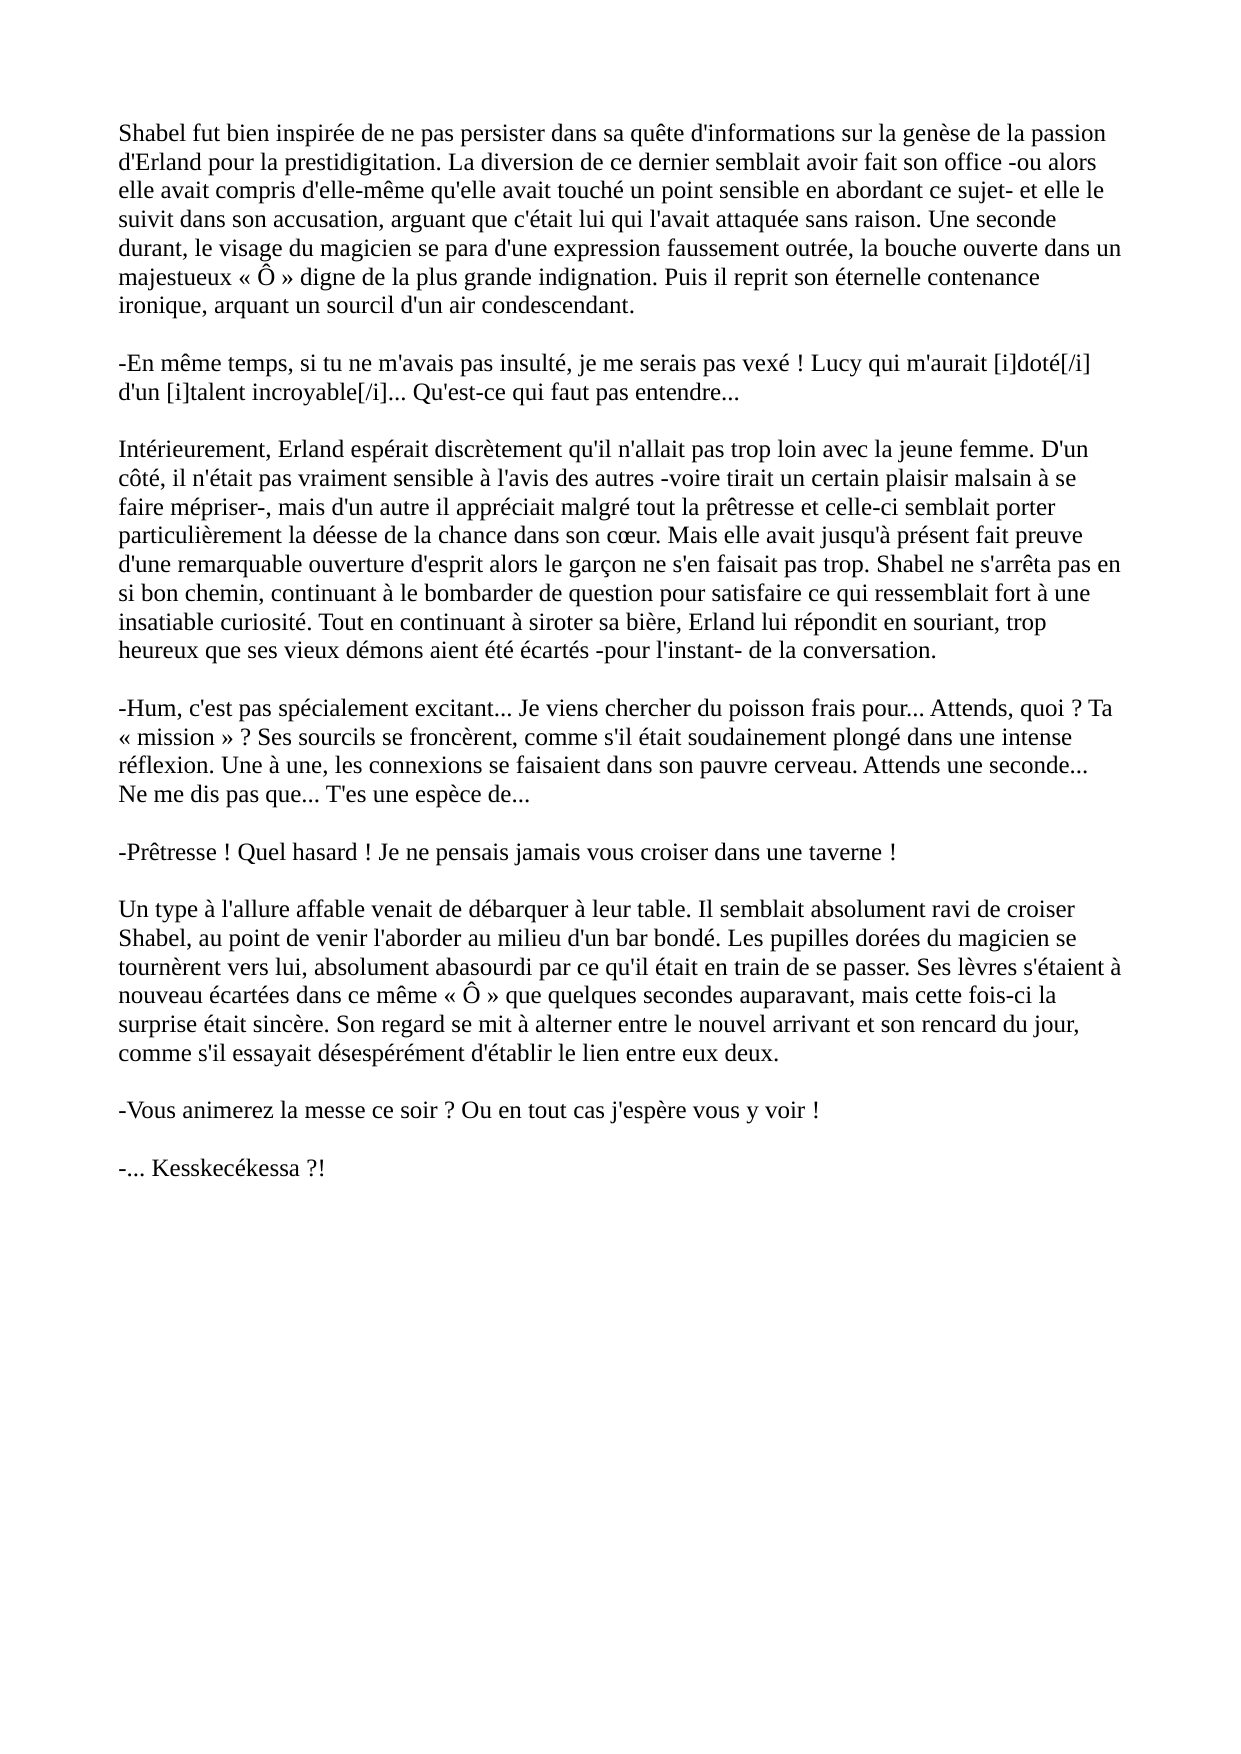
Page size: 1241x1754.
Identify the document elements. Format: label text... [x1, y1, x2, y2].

text Shabel fut bien inspirée de ne pas persister dans sa quête d'informations sur la genèse de la passion d'Erland pour la prestidigitation. La diversion de ce dernier semblait avoir fait son office -ou alors elle avait compris d'elle-même qu'elle avait touché un point sensible en abordant ce sujet- et elle le suivit dans son accusation, arguant que c'était lui qui l'avait attaquée sans raison. Une seconde durant, le visage du magicien se para d'une expression faussement outrée, la bouche ouverte dans un majestueux « Ô » digne de la plus grande indignation. Puis il reprit son éternelle contenance ironique, arquant un sourcil d'un air condescendant. [118, 118, 1122, 319]
text Un type à l'allure affable venait de débarquer à leur table. Il semblait absolument ravi de croiser Shabel, au point de venir l'aborder au milieu d'un bar bondé. Les pupilles dorées du magicien se tournèrent vers lui, absolument abasourdi par ce qu'il était en train de se passer. Ses lèvres s'étaient à nouveau écartées dans ce même « Ô » que quelques secondes auparavant, mais cette fois-ci la surprise était sincère. Son regard se mit à alterner entre le nouvel arrivant et son rencard du jour, comme s'il essayait désespérément d'établir le lien entre eux deux. [118, 894, 1122, 1067]
text -Prêtresse ! Quel hasard ! Je ne pensais jamais vous croiser dans une taverne ! [118, 837, 1122, 866]
text -En même temps, si tu ne m'avais pas insulté, je me serais pas vexé ! Lucy qui m'aurait [i]doté[/i] d'un [i]talent incroyable[/i]... Qu'est-ce qui faut pas entendre... [118, 348, 1122, 406]
text -Hum, c'est pas spécialement excitant... Je viens chercher du poisson frais pour... Attends, quoi ? Ta « mission » ? Ses sourcils se froncèrent, comme s'il était soudainement plongé dans une intense réflexion. Une à une, les connexions se faisaient dans son pauvre cerveau. Attends une seconde... Ne me dis pas que... T'es une espèce de... [118, 693, 1122, 808]
text -... Kesskecékessa ?! [118, 1153, 1122, 1182]
text Intérieurement, Erland espérait discrètement qu'il n'allait pas trop loin avec la jeune femme. D'un côté, il n'était pas vraiment sensible à l'avis des autres -voire tirait un certain plaisir malsain à se faire mépriser-, mais d'un autre il appréciait malgré tout la prêtresse et celle-ci semblait porter particulièrement la déesse de la chance dans son cœur. Mais elle avait jusqu'à présent fait preuve d'une remarquable ouverture d'esprit alors le garçon ne s'en faisait pas trop. Shabel ne s'arrêta pas en si bon chemin, continuant à le bombarder de question pour satisfaire ce qui ressemblait fort à une insatiable curiosité. Tout en continuant à siroter sa bière, Erland lui répondit en souriant, trop heureux que ses vieux démons aient été écartés -pour l'instant- de la conversation. [118, 434, 1122, 664]
text -Vous animerez la messe ce soir ? Ou en tout cas j'espère vous y voir ! [118, 1096, 1122, 1124]
